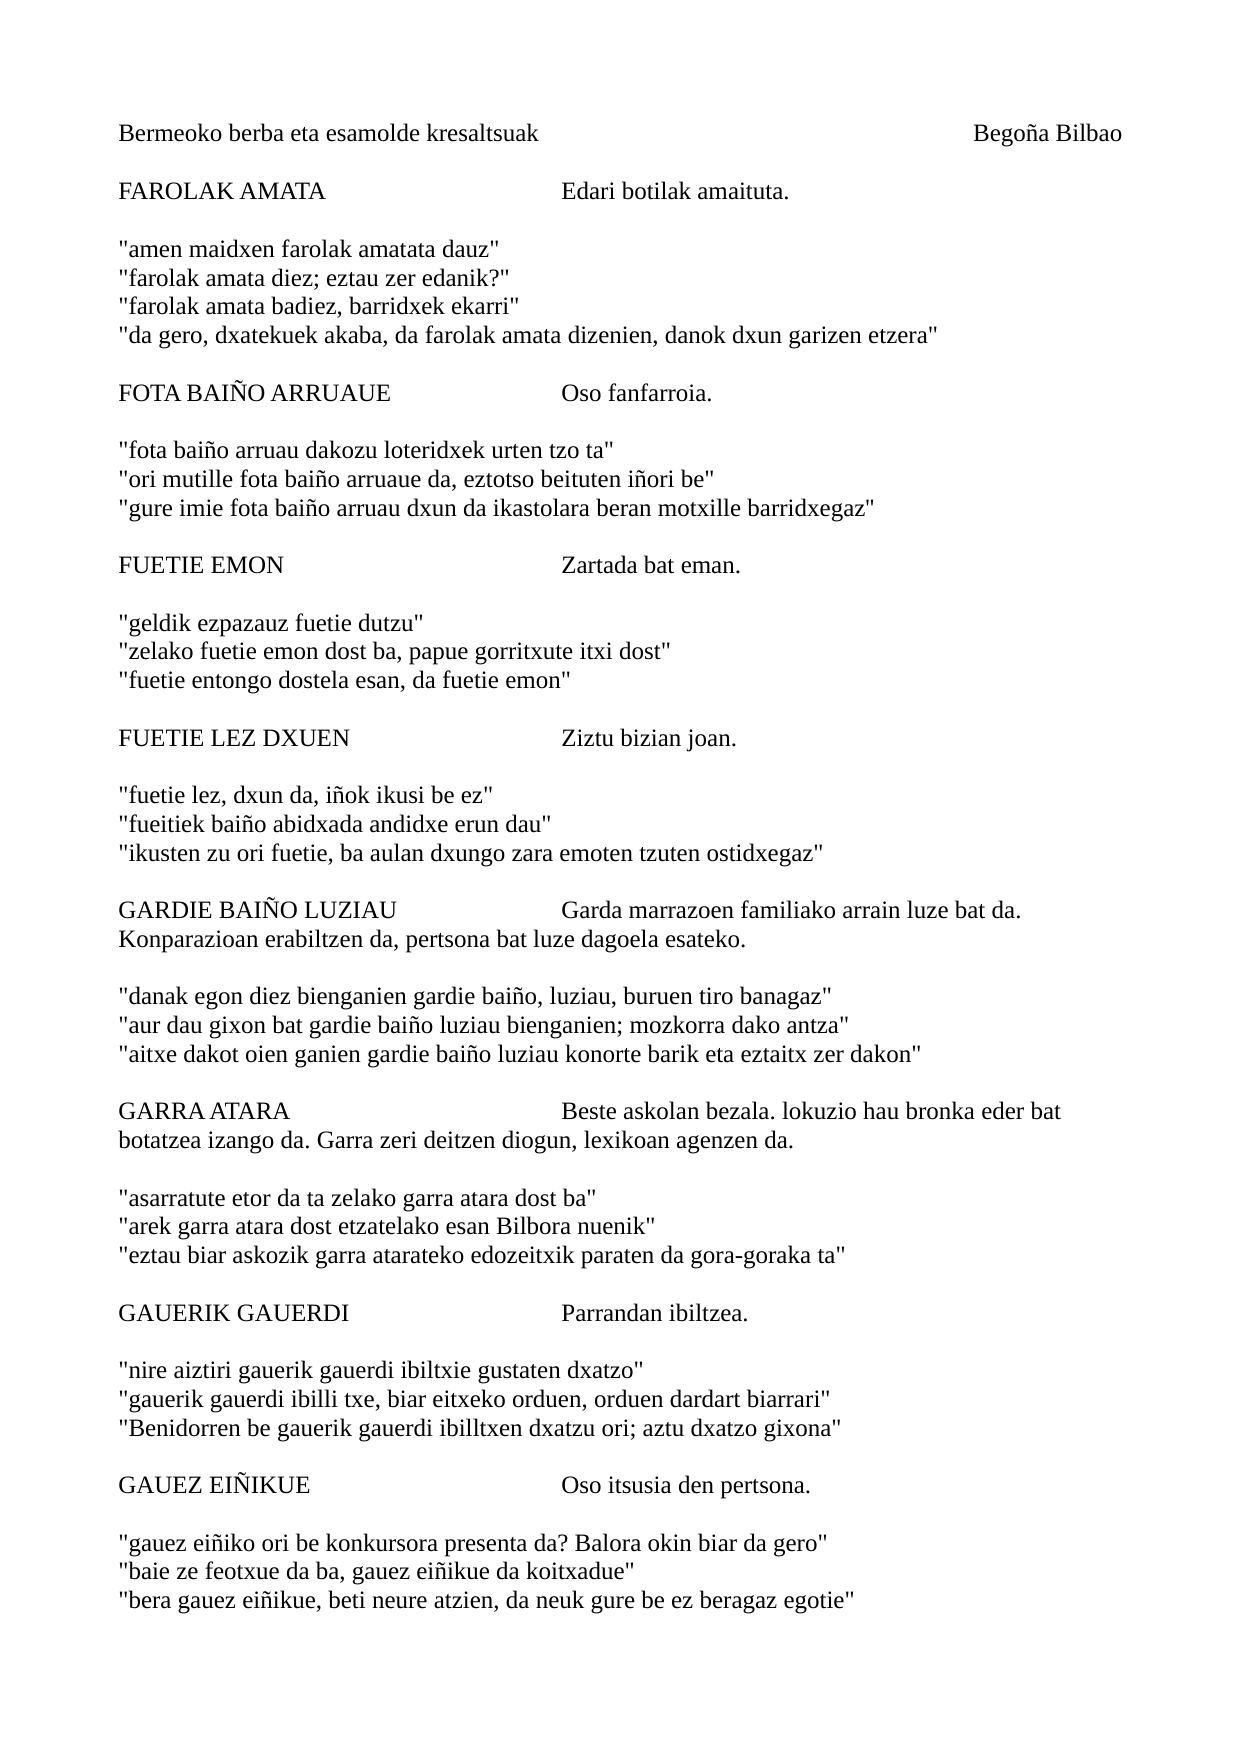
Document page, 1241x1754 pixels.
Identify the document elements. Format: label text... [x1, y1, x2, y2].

text "baie ze feotxue da ba, gauez eiñikue da koitxadue" [118, 1556, 1122, 1585]
text GAUEZ EIÑIKUE Oso itsusia den pertsona. [118, 1470, 1122, 1499]
text "fuetie lez, dxun da, iñok ikusi be ez" [118, 780, 1122, 809]
text "asarratute etor da ta zelako garra atara dost ba" [118, 1183, 1122, 1211]
text "farolak amata diez; eztau zer edanik?" [118, 263, 1122, 291]
text "nire aiztiri gauerik gauerdi ibiltxie gustaten dxatzo" [118, 1355, 1122, 1384]
text "amen maidxen farolak amatata dauz" [118, 234, 1122, 263]
text FUETIE EMON Zartada bat eman. [118, 550, 1122, 579]
text "eztau biar askozik garra atarateko edozeitxik paraten da gora-goraka ta" [118, 1240, 1122, 1269]
text GARRA ATARA Beste askolan bezala. lokuzio hau bronka eder bat botatzea izango da. Garra zeri deitzen diogun, lexikoan agenzen da. [118, 1096, 1122, 1154]
text "fota baiño arruau dakozu loteridxek urten tzo ta" [118, 435, 1122, 464]
text FAROLAK AMATA Edari botilak amaituta. [118, 176, 1122, 205]
text "fueitiek baiño abidxada andidxe erun dau" [118, 809, 1122, 838]
text FOTA BAIÑO ARRUAUE Oso fanfarroia. [118, 378, 1122, 406]
text "danak egon diez bienganien gardie baiño, luziau, buruen tiro banagaz" [118, 981, 1122, 1010]
text GAUERIK GAUERDI Parrandan ibiltzea. [118, 1298, 1122, 1326]
text "gauerik gauerdi ibilli txe, biar eitxeko orduen, orduen dardart biarrari" [118, 1384, 1122, 1413]
text "Benidorren be gauerik gauerdi ibilltxen dxatzu ori; aztu dxatzo gixona" [118, 1413, 1122, 1441]
text "bera gauez eiñikue, beti neure atzien, da neuk gure be ez beragaz egotie" [118, 1585, 1122, 1614]
text "aur dau gixon bat gardie baiño luziau bienganien; mozkorra dako antza" [118, 1010, 1122, 1039]
text "gauez eiñiko ori be konkursora presenta da? Balora okin biar da gero" [118, 1528, 1122, 1556]
text "farolak amata badiez, barridxek ekarri" [118, 291, 1122, 320]
text "fuetie entongo dostela esan, da fuetie emon" [118, 665, 1122, 694]
text "ori mutille fota baiño arruaue da, eztotso beituten iñori be" [118, 464, 1122, 493]
text "da gero, dxatekuek akaba, da farolak amata dizenien, danok dxun garizen etzera" [118, 320, 1122, 349]
text "zelako fuetie emon dost ba, papue gorritxute itxi dost" [118, 636, 1122, 665]
text "aitxe dakot oien ganien gardie baiño luziau konorte barik eta eztaitx zer dakon" [118, 1039, 1122, 1068]
text "ikusten zu ori fuetie, ba aulan dxungo zara emoten tzuten ostidxegaz" [118, 838, 1122, 866]
text "geldik ezpazauz fuetie dutzu" [118, 608, 1122, 636]
text GARDIE BAIÑO LUZIAU Garda marrazoen familiako arrain luze bat da. Konparazioan erabiltzen da, pertsona bat luze dagoela esateko. [118, 895, 1122, 953]
text "gure imie fota baiño arruau dxun da ikastolara beran motxille barridxegaz'' [118, 493, 1122, 521]
text "arek garra atara dost etzatelako esan Bilbora nuenik" [118, 1211, 1122, 1240]
text FUETIE LEZ DXUEN Ziztu bizian joan. [118, 723, 1122, 751]
